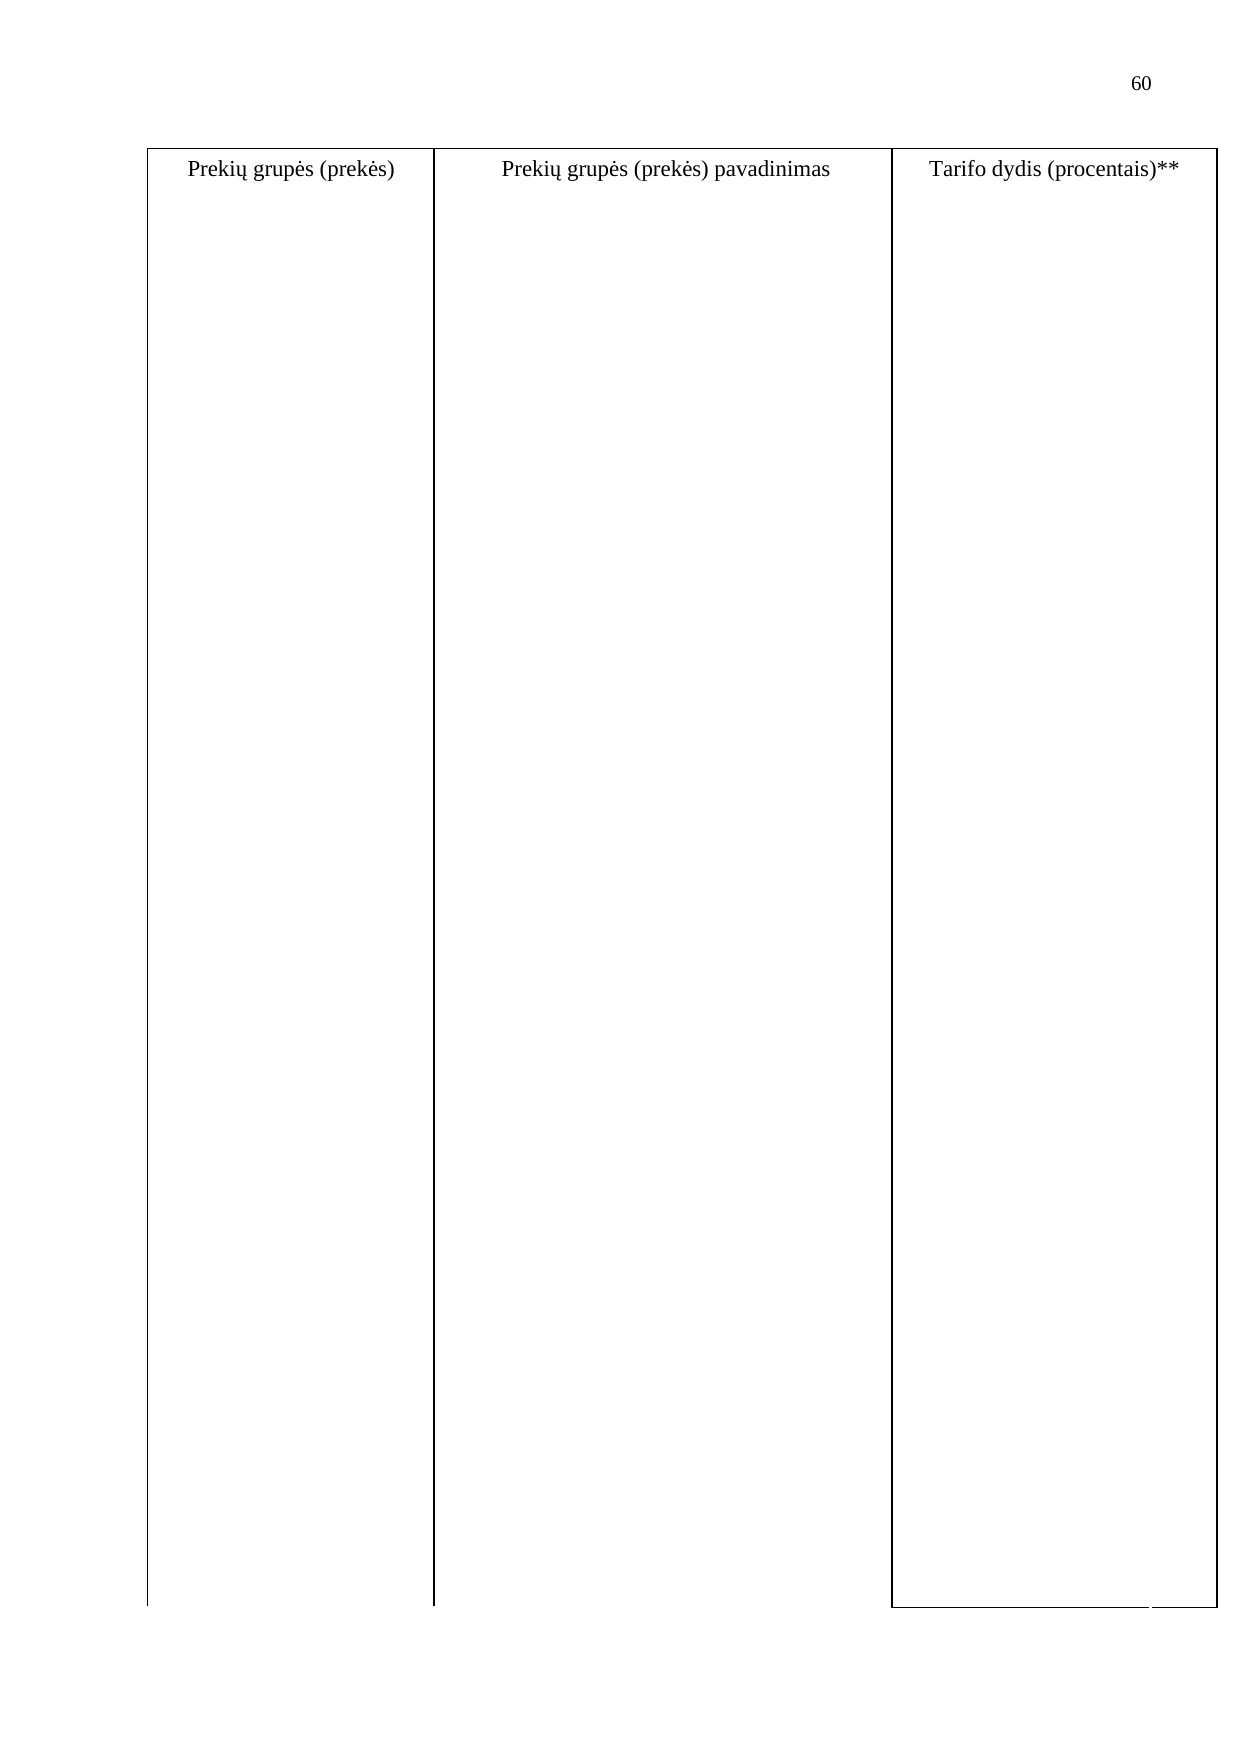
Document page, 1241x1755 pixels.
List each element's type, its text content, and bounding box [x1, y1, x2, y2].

table_header Prekių grupės (prekės) pavadinimas [435, 149, 891, 1606]
table_header Tarifo dydis (procentais)** [893, 149, 1216, 1606]
table_header Prekių grupės (prekės) [148, 149, 433, 1606]
